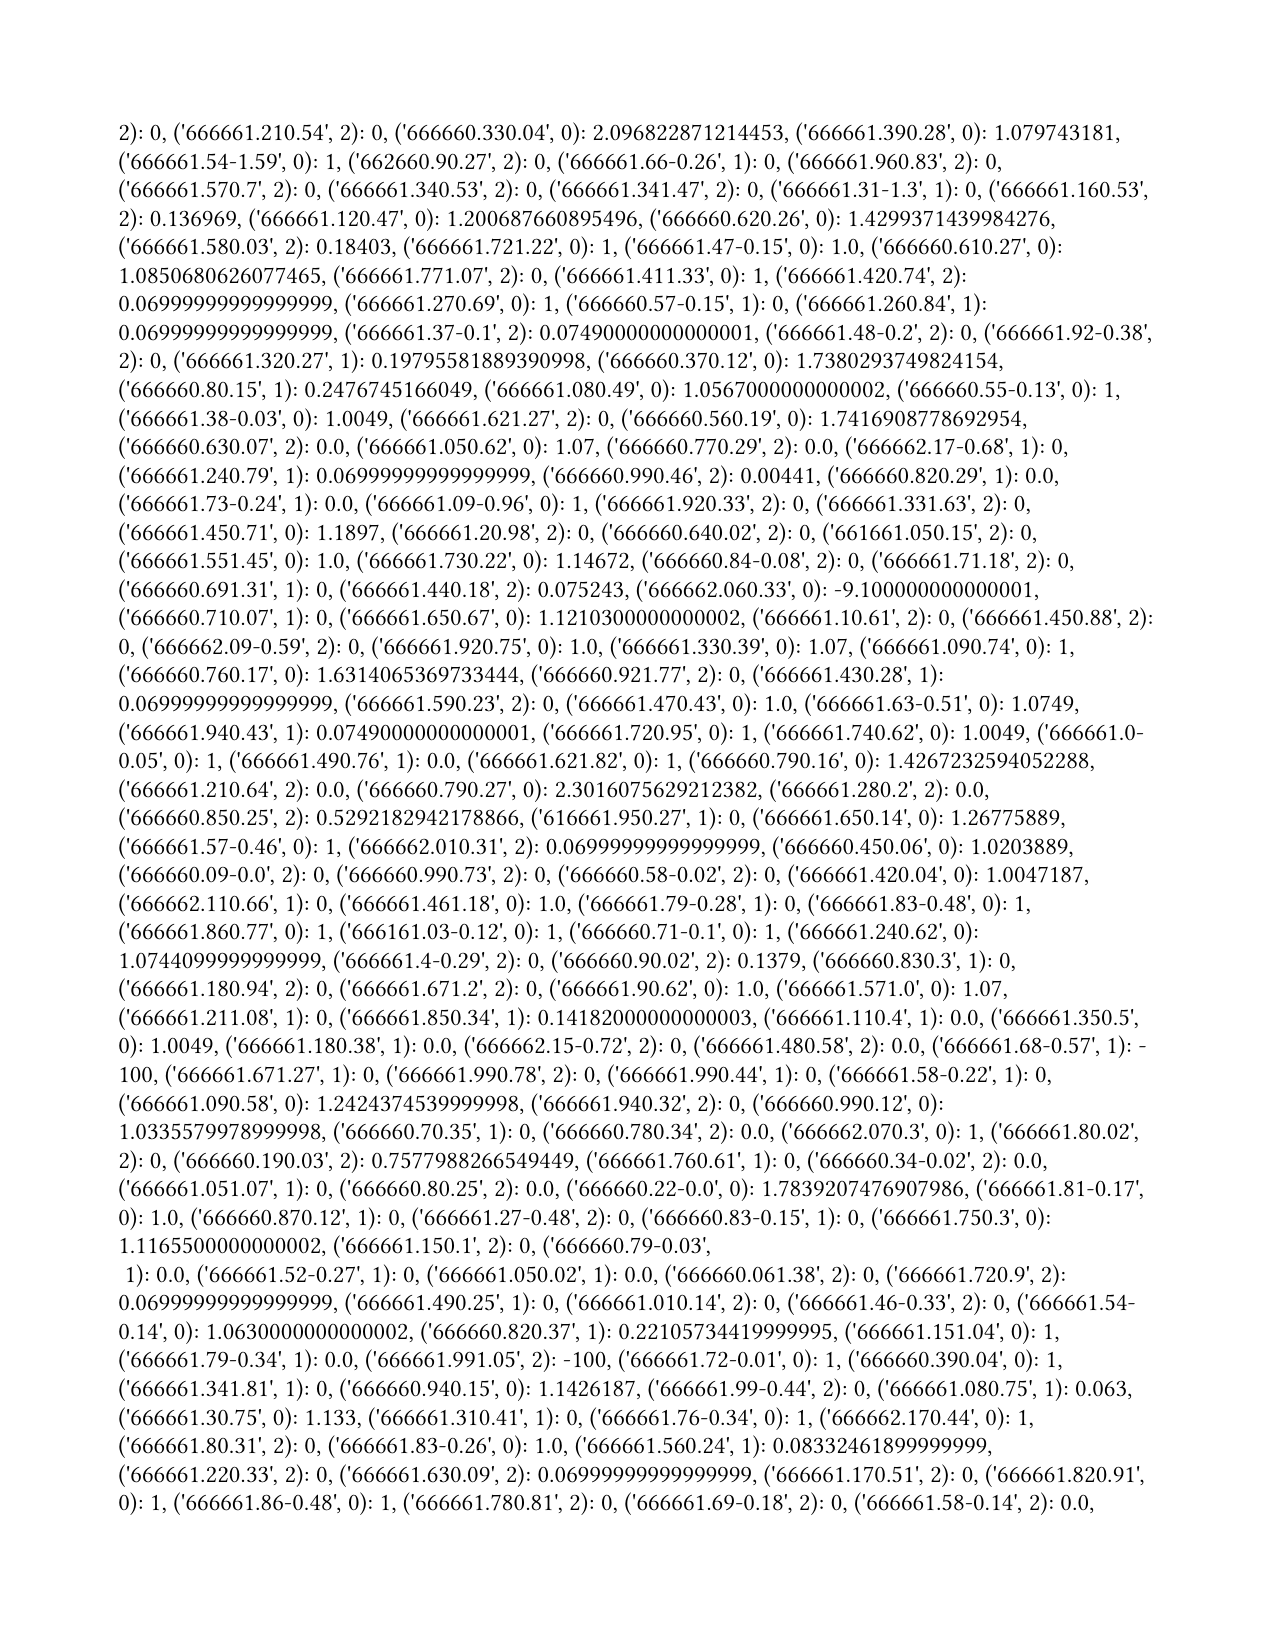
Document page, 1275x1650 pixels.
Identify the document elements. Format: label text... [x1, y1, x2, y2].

text 1): 0.0, ('666661.52-0.27', 1): 0, ('666661.050.02', 1): 0.0, ('666660.061.38', 2): 0, ('666661.720.9', 2): 0.06999999999999999, ('666661.490.25', 1): 0, ('666661.010.14', 2): 0, ('666661.46-0.33', 2): 0, ('666661.54-0.14', 0): 1.0630000000000002, ('666660.820.37', 1): 0.22105734419999995, ('666661.151.04', 0): 1, ('666661.79-0.34', 1): 0.0, ('666661.991.05', 2): -100, ('666661.72-0.01', 0): 1, ('666660.390.04', 0): 1, ('666661.341.81', 1): 0, ('666660.940.15', 0): 1.1426187, ('666661.99-0.44', 2): 0, ('666661.080.75', 1): 0.063, ('666661.30.75', 0): 1.133, ('666661.310.41', 1): 0, ('666661.76-0.34', 0): 1, ('666662.170.44', 0): 1, ('666661.80.31', 2): 0, ('666661.83-0.26', 0): 1.0, ('666661.560.24', 1): 0.08332461899999999, ('666661.220.33', 2): 0, ('666661.630.09', 2): 0.06999999999999999, ('666661.170.51', 2): 0, ('666661.820.91', 0): 1, ('666661.86-0.48', 0): 1, ('666661.780.81', 2): 0, ('666661.69-0.18', 2): 0, ('666661.58-0.14', 2): 0.0, [118, 1260, 1157, 1517]
text 2): 0, ('666661.210.54', 2): 0, ('666660.330.04', 0): 2.096822871214453, ('666661.390.28', 0): 1.079743181, ('666661.54-1.59', 0): 1, ('662660.90.27', 2): 0, ('666661.66-0.26', 1): 0, ('666661.960.83', 2): 0, ('666661.570.7', 2): 0, ('666661.340.53', 2): 0, ('666661.341.47', 2): 0, ('666661.31-1.3', 1): 0, ('666661.160.53', 2): 0.136969, ('666661.120.47', 0): 1.200687660895496, ('666660.620.26', 0): 1.4299371439984276, ('666661.580.03', 2): 0.18403, ('666661.721.22', 0): 1, ('666661.47-0.15', 0): 1.0, ('666660.610.27', 0): 1.0850680626077465, ('666661.771.07', 2): 0, ('666661.411.33', 0): 1, ('666661.420.74', 2): 0.06999999999999999, ('666661.270.69', 0): 1, ('666660.57-0.15', 1): 0, ('666661.260.84', 1): 0.06999999999999999, ('666661.37-0.1', 2): 0.07490000000000001, ('666661.48-0.2', 2): 0, ('666661.92-0.38', 2): 0, ('666661.320.27', 1): 0.19795581889390998, ('666660.370.12', 0): 1.7380293749824154, ('666660.80.15', 1): 0.2476745166049, ('666661.080.49', 0): 1.0567000000000002, ('666660.55-0.13', 0): 1, ('666661.38-0.03', 0): 1.0049, ('666661.621.27', 2): 0, ('666660.560.19', 0): 1.7416908778692954, ('666660.630.07', 2): 0.0, ('666661.050.62', 0): 1.07, ('666660.770.29', 2): 0.0, ('666662.17-0.68', 1): 0, ('666661.240.79', 1): 0.06999999999999999, ('666660.990.46', 2): 0.00441, ('666660.820.29', 1): 0.0, ('666661.73-0.24', 1): 0.0, ('666661.09-0.96', 0): 1, ('666661.920.33', 2): 0, ('666661.331.63', 2): 0, ('666661.450.71', 0): 1.1897, ('666661.20.98', 2): 0, ('666660.640.02', 2): 0, ('661661.050.15', 2): 0, ('666661.551.45', 0): 1.0, ('666661.730.22', 0): 1.14672, ('666660.84-0.08', 2): 0, ('666661.71.18', 2): 0, ('666660.691.31', 1): 0, ('666661.440.18', 2): 0.075243, ('666662.060.33', 0): -9.100000000000001, ('666660.710.07', 1): 0, ('666661.650.67', 0): 1.1210300000000002, ('666661.10.61', 2): 0, ('666661.450.88', 2): 0, ('666662.09-0.59', 2): 0, ('666661.920.75', 0): 1.0, ('666661.330.39', 0): 1.07, ('666661.090.74', 0): 1, ('666660.760.17', 0): 1.6314065369733444, ('666660.921.77', 2): 0, ('666661.430.28', 1): 0.06999999999999999, ('666661.590.23', 2): 0, ('666661.470.43', 0): 1.0, ('666661.63-0.51', 0): 1.0749, ('666661.940.43', 1): 0.07490000000000001, ('666661.720.95', 0): 1, ('666661.740.62', 0): 1.0049, ('666661.0-0.05', 0): 1, ('666661.490.76', 1): 0.0, ('666661.621.82', 0): 1, ('666660.790.16', 0): 1.4267232594052288, ('666661.210.64', 2): 0.0, ('666660.790.27', 0): 2.3016075629212382, ('666661.280.2', 2): 0.0, ('666660.850.25', 2): 0.5292182942178866, ('616661.950.27', 1): 0, ('666661.650.14', 0): 1.26775889, ('666661.57-0.46', 0): 1, ('666662.010.31', 2): 0.06999999999999999, ('666660.450.06', 0): 1.0203889, ('666660.09-0.0', 2): 0, ('666660.990.73', 2): 0, ('666660.58-0.02', 2): 0, ('666661.420.04', 0): 1.0047187, ('666662.110.66', 1): 0, ('666661.461.18', 0): 1.0, ('666661.79-0.28', 1): 0, ('666661.83-0.48', 0): 1, ('666661.860.77', 0): 1, ('666161.03-0.12', 0): 1, ('666660.71-0.1', 0): 1, ('666661.240.62', 0): 1.0744099999999999, ('666661.4-0.29', 2): 0, ('666660.90.02', 2): 0.1379, ('666660.830.3', 1): 0, ('666661.180.94', 2): 0, ('666661.671.2', 2): 0, ('666661.90.62', 0): 1.0, ('666661.571.0', 0): 1.07, ('666661.211.08', 1): 0, ('666661.850.34', 1): 0.14182000000000003, ('666661.110.4', 1): 0.0, ('666661.350.5', 0): 1.0049, ('666661.180.38', 1): 0.0, ('666662.15-0.72', 2): 0, ('666661.480.58', 2): 0.0, ('666661.68-0.57', 1): -100, ('666661.671.27', 1): 0, ('666661.990.78', 2): 0, ('666661.990.44', 1): 0, ('666661.58-0.22', 1): 0, ('666661.090.58', 0): 1.2424374539999998, ('666661.940.32', 2): 0, ('666660.990.12', 0): 1.0335579978999998, ('666660.70.35', 1): 0, ('666660.780.34', 2): 0.0, ('666662.070.3', 0): 1, ('666661.80.02', 2): 0, ('666660.190.03', 2): 0.7577988266549449, ('666661.760.61', 1): 0, ('666660.34-0.02', 2): 0.0, ('666661.051.07', 1): 0, ('666660.80.25', 2): 0.0, ('666660.22-0.0', 0): 1.7839207476907986, ('666661.81-0.17', 0): 1.0, ('666660.870.12', 1): 0, ('666661.27-0.48', 2): 0, ('666660.83-0.15', 1): 0, ('666661.750.3', 0): 1.1165500000000002, ('666661.150.1', 2): 0, ('666660.79-0.03', [118, 118, 1157, 1260]
